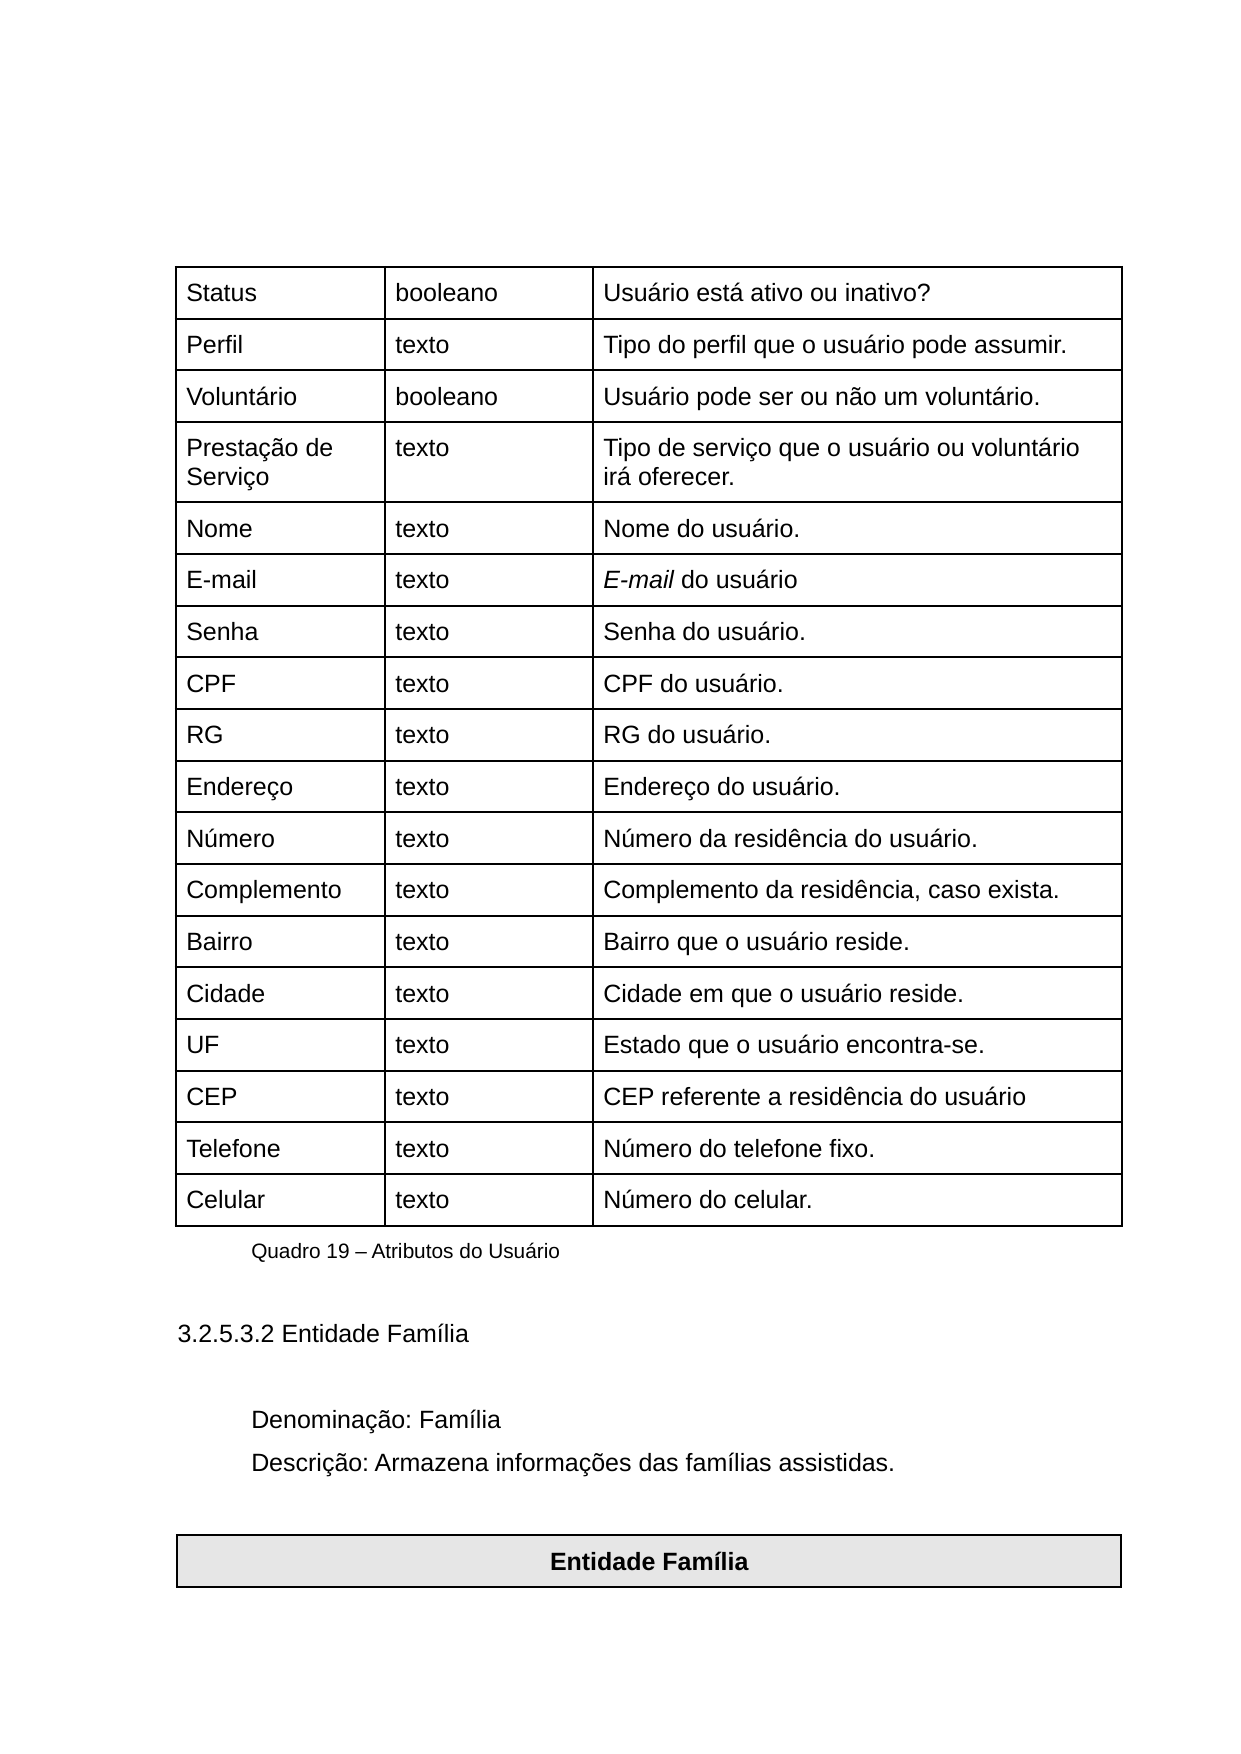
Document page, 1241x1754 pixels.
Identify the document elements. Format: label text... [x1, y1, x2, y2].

table_cell CEP [177, 1072, 384, 1121]
table_cell Voluntário [177, 371, 384, 421]
table_cell texto [386, 762, 592, 811]
table_cell texto [386, 1175, 592, 1224]
table_cell Senha do usuário. [594, 607, 1121, 656]
table_cell Tipo do perfil que o usuário pode assumir. [594, 320, 1121, 369]
table_cell Número do telefone fixo. [594, 1123, 1121, 1173]
table_cell Usuário pode ser ou não um voluntário. [594, 371, 1121, 421]
table_cell Prestação de Serviço [177, 423, 384, 501]
text Quadro 19 – Atributos do Usuário [177, 1239, 1122, 1263]
table_cell Complemento [177, 865, 384, 914]
table_cell Número da residência do usuário. [594, 813, 1121, 863]
table_cell Endereço [177, 762, 384, 811]
table_cell texto [386, 1020, 592, 1069]
table_cell Status [177, 268, 384, 317]
table_cell texto [386, 968, 592, 1018]
table_cell texto [386, 320, 592, 369]
table_cell texto [386, 503, 592, 553]
table_cell texto [386, 607, 592, 656]
table_cell Nome [177, 503, 384, 553]
table_cell Bairro que o usuário reside. [594, 917, 1121, 966]
table_cell Tipo de serviço que o usuário ou voluntário irá oferecer. [594, 423, 1121, 501]
text Denominação: Família [177, 1405, 1122, 1434]
table_cell texto [386, 658, 592, 708]
table_cell Complemento da residência, caso exista. [594, 865, 1121, 914]
table_cell texto [386, 710, 592, 759]
table_cell Senha [177, 607, 384, 656]
table_cell texto [386, 917, 592, 966]
table_cell Usuário está ativo ou inativo? [594, 268, 1121, 317]
table_cell UF [177, 1020, 384, 1069]
table_cell Nome do usuário. [594, 503, 1121, 553]
table_cell Cidade [177, 968, 384, 1018]
table_cell texto [386, 1123, 592, 1173]
table_cell booleano [386, 371, 592, 421]
table_cell texto [386, 423, 592, 501]
table_cell Número [177, 813, 384, 863]
table_cell Perfil [177, 320, 384, 369]
table_cell RG [177, 710, 384, 759]
table_cell Cidade em que o usuário reside. [594, 968, 1121, 1018]
table_cell CPF do usuário. [594, 658, 1121, 708]
table_cell Telefone [177, 1123, 384, 1173]
table_cell texto [386, 865, 592, 914]
text Descrição: Armazena informações das famílias assistidas. [177, 1448, 1122, 1477]
table_header Entidade Família [178, 1536, 1120, 1586]
text 3.2.5.3.2 Entidade Família [177, 1319, 1122, 1347]
table_cell E-mail [177, 555, 384, 604]
table_cell RG do usuário. [594, 710, 1121, 759]
table_cell CPF [177, 658, 384, 708]
table_cell texto [386, 813, 592, 863]
table_cell texto [386, 555, 592, 604]
table_cell Bairro [177, 917, 384, 966]
table_cell texto [386, 1072, 592, 1121]
table_cell E-mail do usuário [594, 555, 1121, 604]
table_cell Número do celular. [594, 1175, 1121, 1224]
table_cell CEP referente a residência do usuário [594, 1072, 1121, 1121]
table_cell Endereço do usuário. [594, 762, 1121, 811]
table_cell booleano [386, 268, 592, 317]
table_cell Celular [177, 1175, 384, 1224]
table_cell Estado que o usuário encontra-se. [594, 1020, 1121, 1069]
